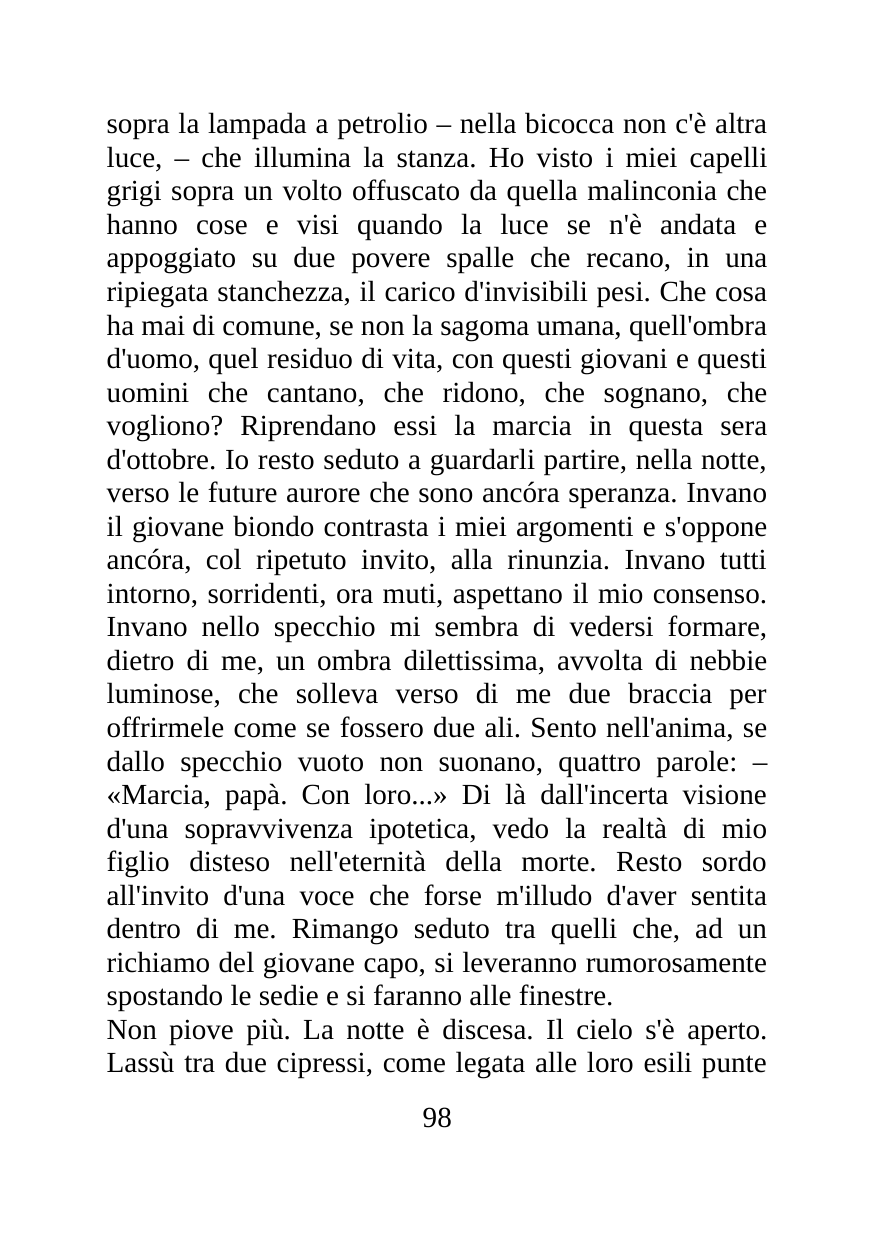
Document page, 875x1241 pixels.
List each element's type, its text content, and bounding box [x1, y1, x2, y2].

text sopra la lampada a petrolio – nella bicocca non c'è altra luce, – che illumina la stanza. Ho visto i miei capelli grigi sopra un volto offuscato da quella malinconia che hanno cose e visi quando la luce se n'è andata e appoggiato su due povere spalle che recano, in una ripiegata stanchezza, il carico d'invisibili pesi. Che cosa ha mai di comune, se non la sagoma umana, quell'ombra d'uomo, quel residuo di vita, con questi giovani e questi uomini che cantano, che ridono, che sognano, che vogliono? Riprendano essi la marcia in questa sera d'ottobre. Io resto seduto a guardarli partire, nella notte, verso le future aurore che sono ancóra speranza. Invano il giovane biondo contrasta i miei argomenti e s'oppone ancóra, col ripetuto invito, alla rinunzia. Invano tutti intorno, sorridenti, ora muti, aspettano il mio consenso. Invano nello specchio mi sembra di vedersi formare, dietro di me, un ombra dilettissima, avvolta di nebbie luminose, che solleva verso di me due braccia per offrirmele come se fossero due ali. Sento nell'anima, se dallo specchio vuoto non suonano, quattro parole: – «Marcia, papà. Con loro...» Di là dall'incerta visione d'una sopravvivenza ipotetica, vedo la realtà di mio figlio disteso nell'eternità della morte. Resto sordo all'invito d'una voce che forse m'illudo d'aver sentita dentro di me. Rimango seduto tra quelli che, ad un richiamo del giovane capo, si leveranno rumorosamente spostando le sedie e si faranno alle finestre. [106, 106, 768, 1012]
text Non piove più. La notte è discesa. Il cielo s'è aperto. Lassù tra due cipressi, come legata alle loro esili punte [106, 1012, 768, 1079]
